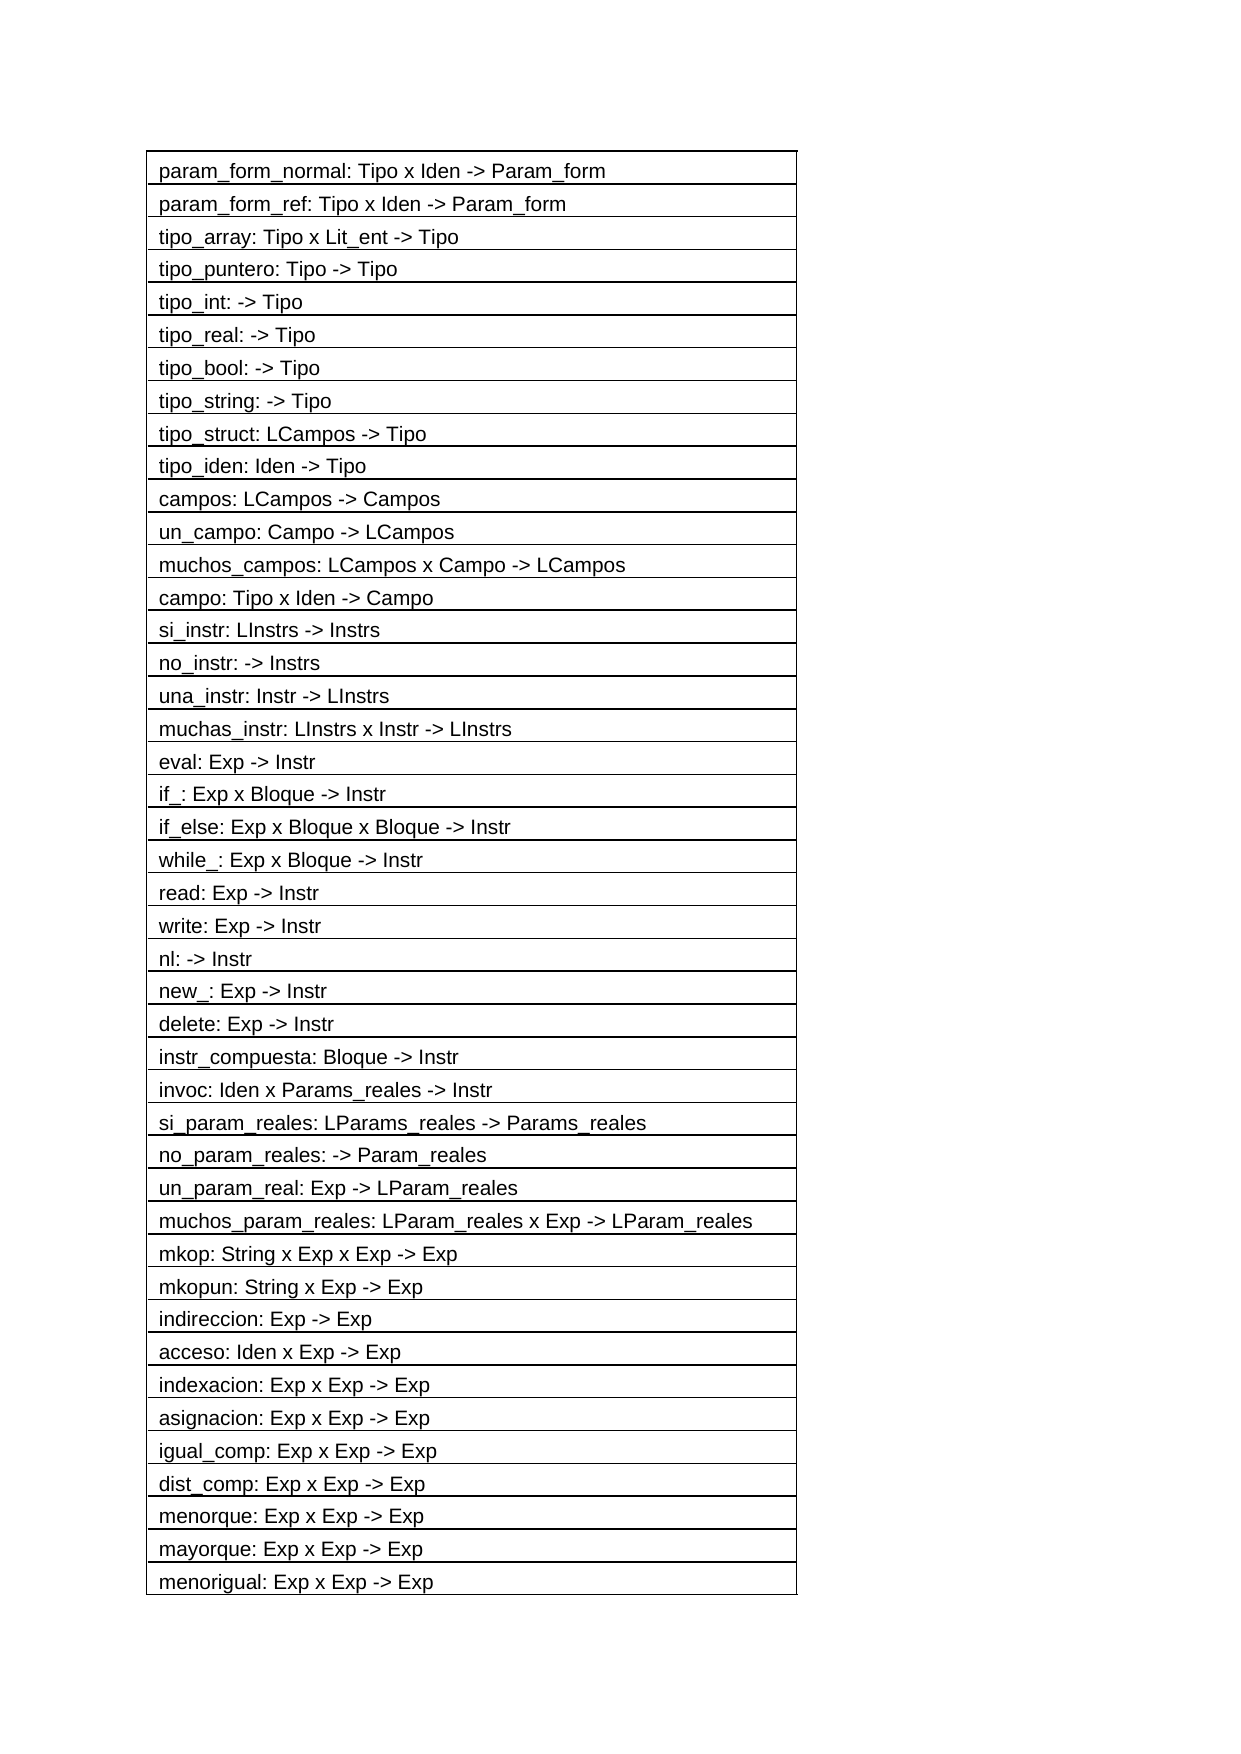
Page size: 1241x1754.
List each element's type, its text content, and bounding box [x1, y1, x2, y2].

table_cell param_form_ref: Tipo x Iden -> Param_form [147, 184, 796, 216]
table_cell menorigual: Exp x Exp -> Exp [147, 1562, 796, 1594]
table_cell if_: Exp x Bloque -> Instr [147, 775, 796, 806]
table_cell instr_compuesta: Bloque -> Instr [147, 1037, 796, 1069]
table_cell tipo_real: -> Tipo [147, 315, 796, 347]
table_cell dist_comp: Exp x Exp -> Exp [147, 1464, 796, 1495]
table_cell tipo_string: -> Tipo [147, 381, 796, 412]
table_cell eval: Exp -> Instr [147, 742, 796, 773]
table_cell if_else: Exp x Bloque x Bloque -> Instr [147, 807, 796, 839]
table_cell si_param_reales: LParams_reales -> Params_reales [147, 1103, 796, 1134]
table_cell asignacion: Exp x Exp -> Exp [147, 1398, 796, 1430]
table_cell muchas_instr: LInstrs x Instr -> LInstrs [147, 709, 796, 741]
table_cell menorque: Exp x Exp -> Exp [147, 1496, 796, 1528]
table_cell muchos_campos: LCampos x Campo -> LCampos [147, 545, 796, 577]
table_cell write: Exp -> Instr [147, 906, 796, 937]
table_cell acceso: Iden x Exp -> Exp [147, 1332, 796, 1364]
table_cell si_instr: LInstrs -> Instrs [147, 610, 796, 642]
table_cell campo: Tipo x Iden -> Campo [147, 578, 796, 609]
table_cell una_instr: Instr -> LInstrs [147, 676, 796, 708]
table_cell delete: Exp -> Instr [147, 1004, 796, 1036]
table_cell new_: Exp -> Instr [147, 971, 796, 1003]
table_cell tipo_iden: Iden -> Tipo [147, 446, 796, 478]
table_cell mkopun: String x Exp -> Exp [147, 1267, 796, 1298]
table_cell tipo_struct: LCampos -> Tipo [147, 414, 796, 445]
table_cell while_: Exp x Bloque -> Instr [147, 840, 796, 872]
table_cell muchos_param_reales: LParam_reales x Exp -> LParam_reales [147, 1201, 796, 1233]
table_cell mkop: String x Exp x Exp -> Exp [147, 1234, 796, 1266]
table_cell igual_comp: Exp x Exp -> Exp [147, 1431, 796, 1462]
table_cell read: Exp -> Instr [147, 873, 796, 905]
table_cell tipo_bool: -> Tipo [147, 348, 796, 380]
table_cell no_param_reales: -> Param_reales [147, 1135, 796, 1167]
table_cell un_param_real: Exp -> LParam_reales [147, 1168, 796, 1200]
table_cell nl: -> Instr [147, 939, 796, 970]
table_cell invoc: Iden x Params_reales -> Instr [147, 1070, 796, 1102]
table_cell indireccion: Exp -> Exp [147, 1300, 796, 1331]
table_cell no_instr: -> Instrs [147, 643, 796, 675]
table_cell param_form_normal: Tipo x Iden -> Param_form [147, 152, 796, 183]
table_cell tipo_array: Tipo x Lit_ent -> Tipo [147, 217, 796, 248]
table_cell un_campo: Campo -> LCampos [147, 512, 796, 544]
table_cell mayorque: Exp x Exp -> Exp [147, 1529, 796, 1561]
table_cell tipo_int: -> Tipo [147, 282, 796, 314]
table_cell campos: LCampos -> Campos [147, 479, 796, 511]
table_cell tipo_puntero: Tipo -> Tipo [147, 250, 796, 281]
table_cell indexacion: Exp x Exp -> Exp [147, 1365, 796, 1397]
